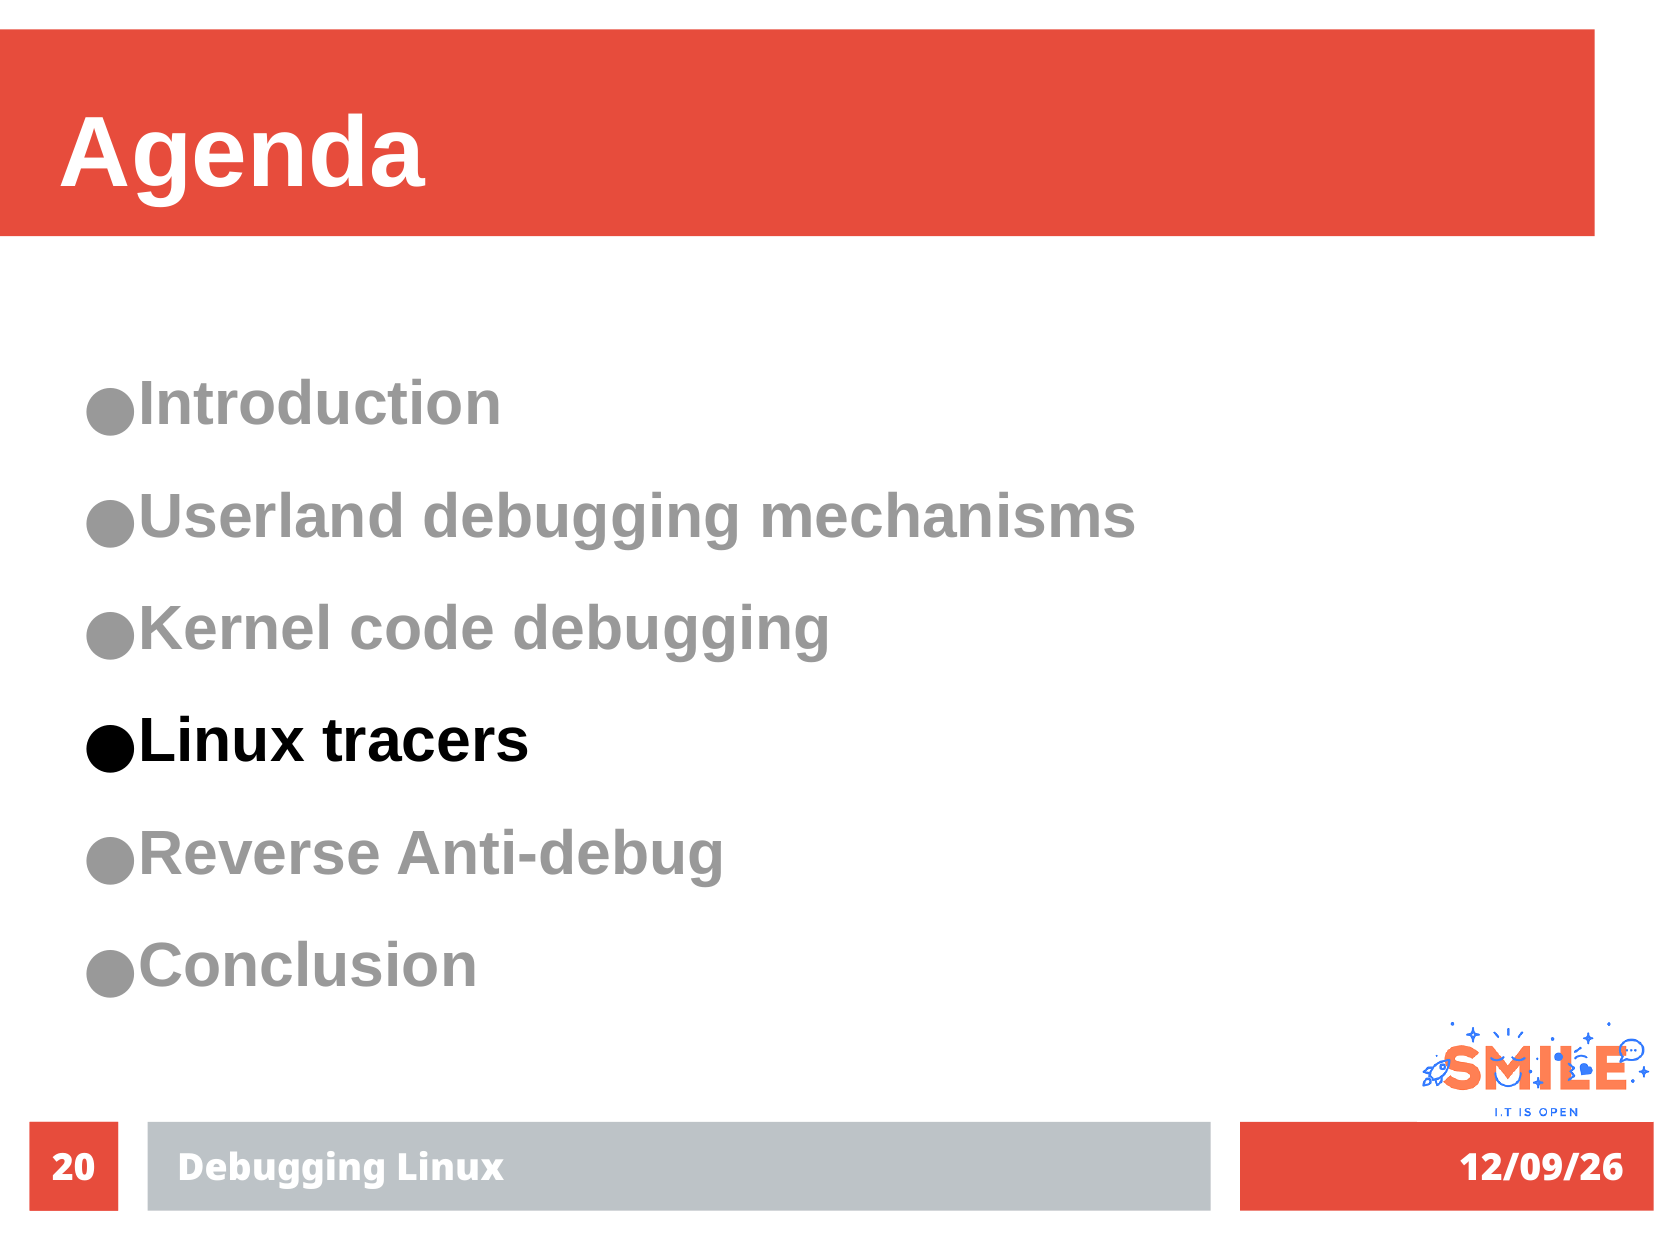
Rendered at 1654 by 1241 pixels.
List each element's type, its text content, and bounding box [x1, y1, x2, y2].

text_box Agenda [58, 58, 1595, 207]
text_box Agenda [149, 142, 172, 176]
text_box Introduction Userland debugging mechanisms Kernel code debugging Linux tracers Reverse Anti-debug Conclusion [83, 324, 1590, 1093]
picture [1417, 1019, 1653, 1122]
